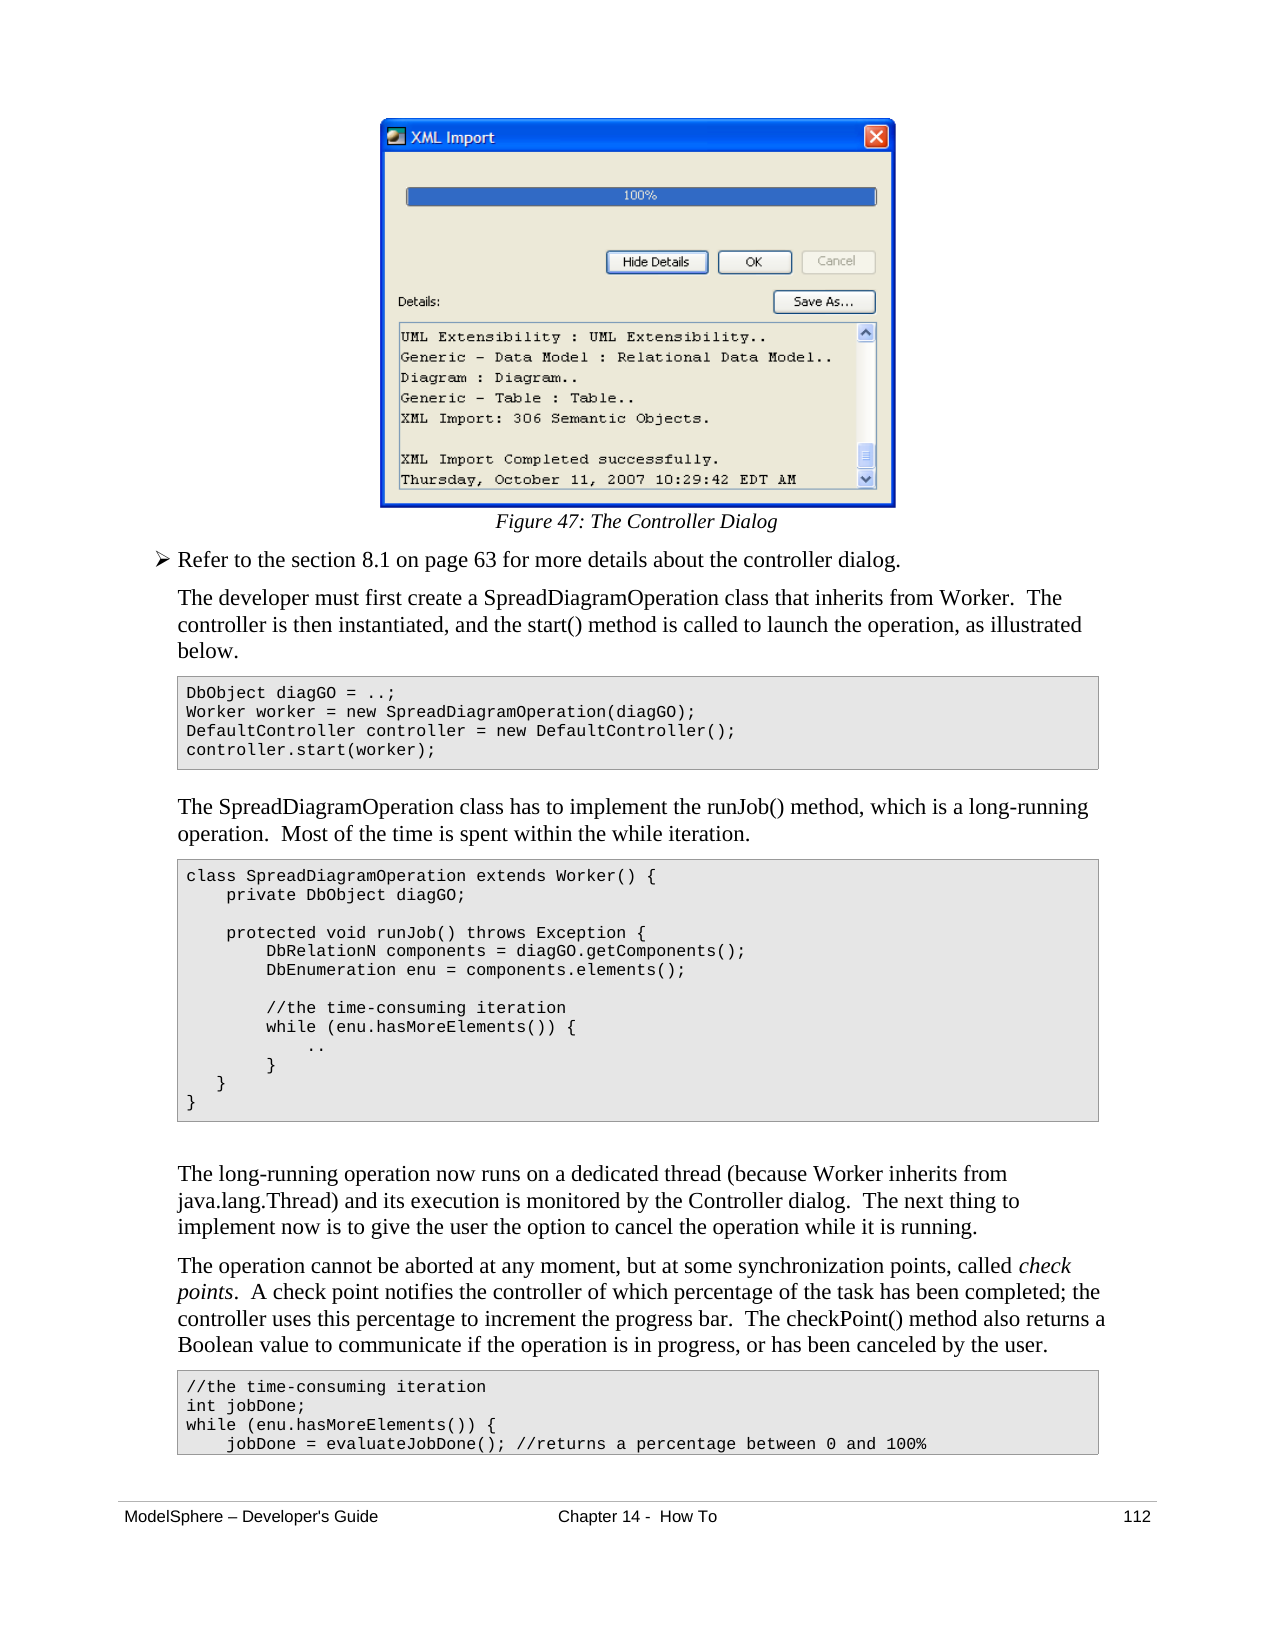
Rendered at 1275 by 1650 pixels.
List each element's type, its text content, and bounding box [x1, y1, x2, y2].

text Worker worker = new SpreadDiagramOperation(diagGO); [178, 695, 1098, 714]
text } [178, 1066, 1098, 1085]
text while (enu.hasMoreElements()) { [178, 1009, 1098, 1028]
text } [178, 1085, 1098, 1121]
text DbObject diagGO = ..; [178, 677, 1098, 695]
text jobDone = evaluateJobDone(); //returns a percentage between 0 and 100% [178, 1427, 1098, 1454]
text The long-running operation now runs on a dedicated thread (because Worker inherits from java.lang.Thread) and its execution is monitored by the Controller dialog. The next thing to implement now is to give the user the option to cancel the operation while it is running. [177, 1161, 1109, 1239]
text .. [178, 1028, 1098, 1047]
text DefaultController controller = new DefaultController(); [178, 714, 1098, 733]
text protected void runJob() throws Exception { [178, 915, 1098, 934]
text //the time-consuming iteration [178, 991, 1098, 1009]
text int jobDone; [178, 1389, 1098, 1408]
text The developer must first create a SpreadDiagramOperation class that inherits from Worker. The controller is then instantiated, and the start() method is called to launch the operation, as illustrated below. [177, 584, 1109, 663]
text DbEnumeration enu = components.elements(); [178, 953, 1098, 972]
text The operation cannot be aborted at any moment, but at some synchronization points, called check points. A check point notifies the controller of which percentage of the task has been completed; the controller uses this percentage to increment the progress bar. The checkPoint() method also returns a Boolean value to communicate if the operation is in progress, or has been canceled by the user. [177, 1252, 1109, 1357]
text controller.start(worker); [178, 733, 1098, 769]
text Figure 47: The Controller Dialog [118, 509, 1157, 533]
text private DbObject diagGO; [178, 877, 1098, 896]
text The SpreadDiagramOperation class has to implement the runJob() method, which is a long-running operation. Most of the time is spent within the while iteration. [177, 793, 1109, 846]
text DbRelationN components = diagGO.getComponents(); [178, 934, 1098, 953]
list Refer to the section 8.1 on page 63 for more details about the controller dialog. [153, 546, 1109, 572]
text //the time-consuming iteration [178, 1371, 1098, 1389]
text class SpreadDiagramOperation extends Worker() { [178, 860, 1098, 877]
picture [379, 118, 896, 509]
text while (enu.hasMoreElements()) { [178, 1408, 1098, 1427]
text } [178, 1047, 1098, 1066]
